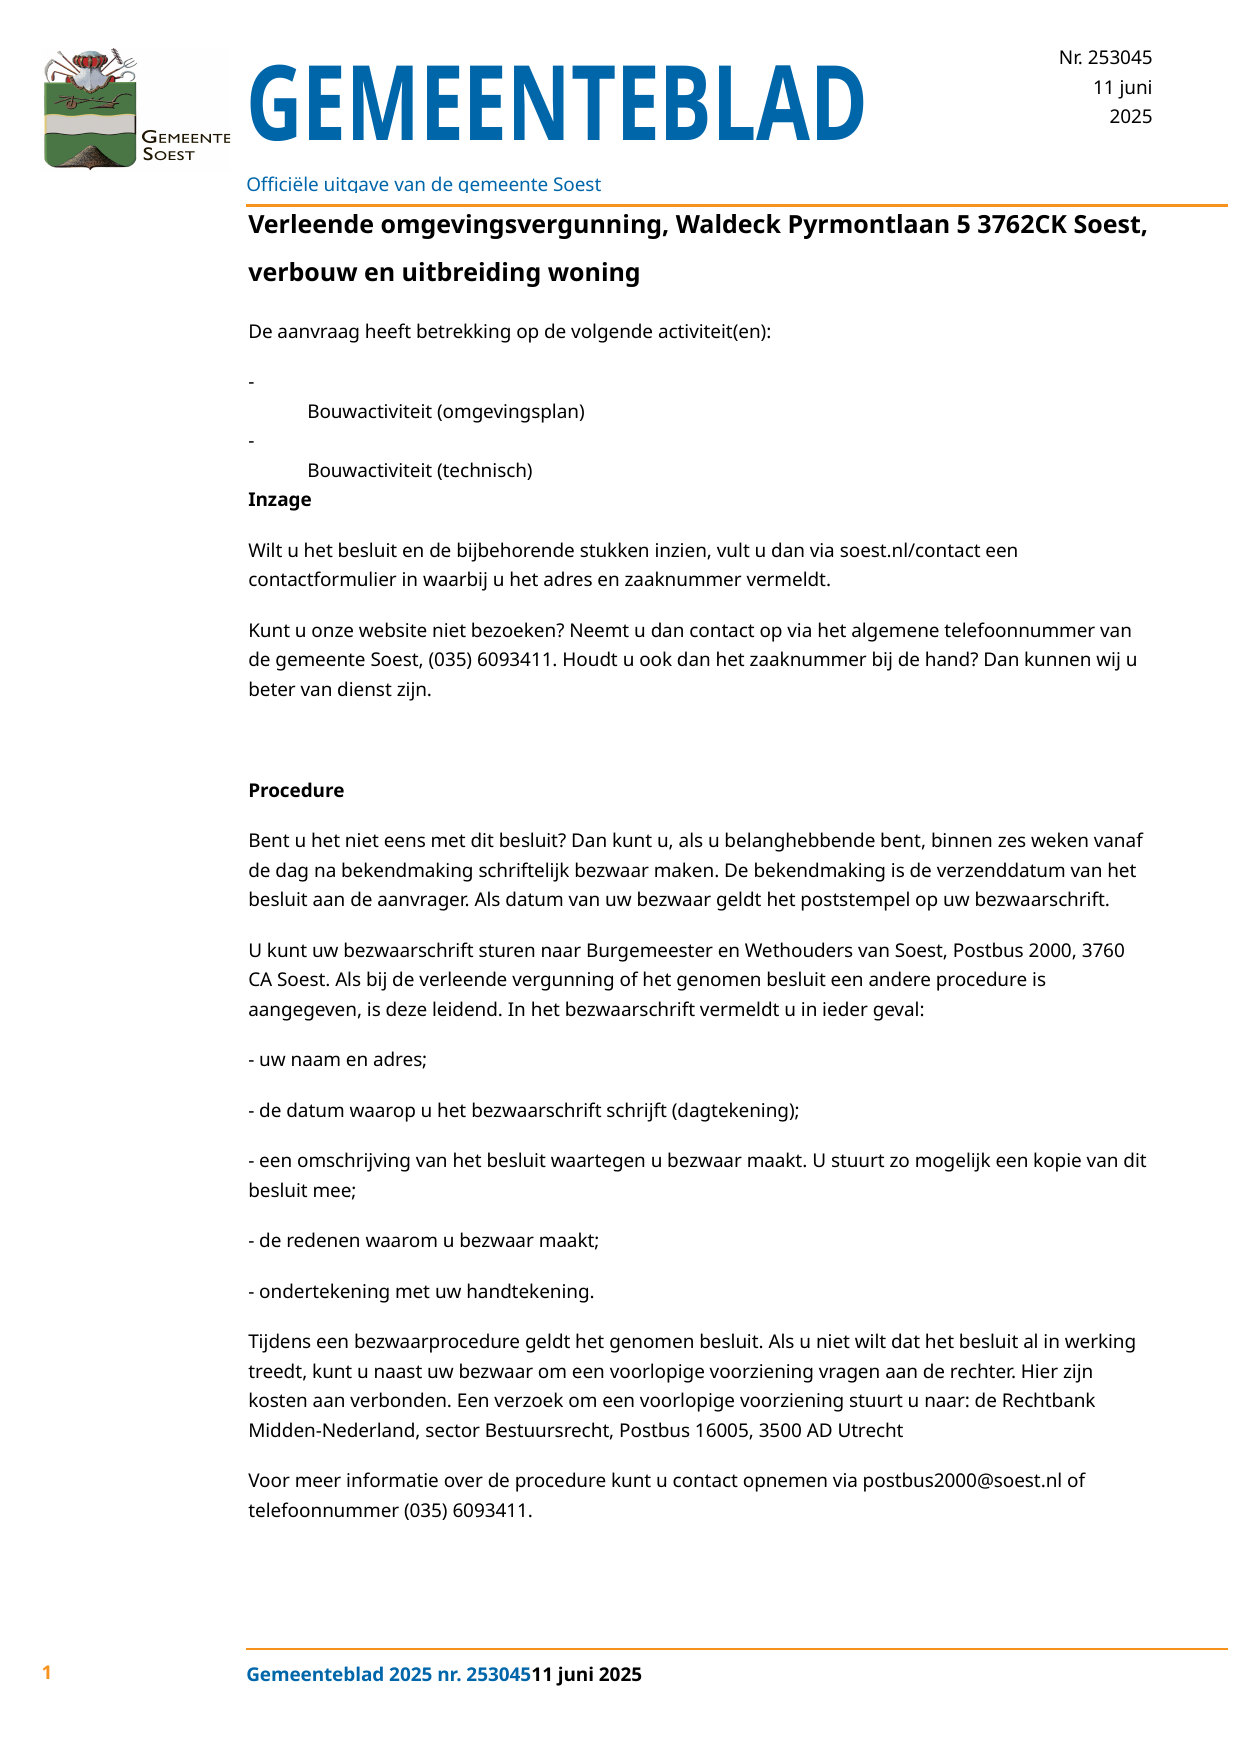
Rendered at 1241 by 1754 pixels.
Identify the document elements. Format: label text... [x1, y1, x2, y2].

text Bent u het niet eens met dit besluit? Dan kunt u, als u belanghebbende bent, binnen zes weken vanaf de dag na bekendmaking schriftelijk bezwaar maken. De bekendmaking is de verzenddatum van het besluit aan de aanvrager. Als datum van uw bezwaar geldt het poststempel op uw bezwaarschrift. [248, 827, 1152, 912]
text Verleende omgevingsvergunning, Waldeck Pyrmontlaan 5 3762CK Soest, verbouw en uitbreiding woning [248, 207, 1152, 288]
text Wilt u het besluit en de bijbehorende stukken inzien, vult u dan via soest.nl/contact een contactformulier in waarbij u het adres en zaaknummer vermeldt. [248, 537, 1152, 592]
text Kunt u onze website niet bezoeken? Neemt u dan contact op via het algemene telefoonnummer van de gemeente Soest, (035) 6093411. Houdt u ook dan het zaaknummer bij de hand? Dan kunnen wij u beter van dienst zijn. [248, 617, 1152, 702]
text Inzage [248, 487, 1152, 512]
text U kunt uw bezwaarschrift sturen naar Burgemeester en Wethouders van Soest, Postbus 2000, 3760 CA Soest. Als bij de verleende vergunning of het genomen besluit een andere procedure is aangegeven, is deze leidend. In het bezwaarschrift vermeldt u in ieder geval: [248, 937, 1152, 1022]
list Bouwactiviteit (technisch) [248, 457, 1152, 483]
text - de datum waarop u het bezwaarschrift schrijft (dagtekening); [248, 1097, 1152, 1123]
text - een omschrijving van het besluit waartegen u bezwaar maakt. U stuurt zo mogelijk een kopie van dit besluit mee; [248, 1147, 1152, 1203]
text De aanvraag heeft betrekking op de volgende activiteit(en): [248, 318, 1152, 344]
list Bouwactiviteit (omgevingsplan) [248, 398, 1152, 424]
text Procedure [248, 777, 1152, 803]
text - uw naam en adres; [248, 1047, 1152, 1072]
text Tijdens een bezwaarprocedure geldt het genomen besluit. Als u niet wilt dat het besluit al in werking treedt, kunt u naast uw bezwaar om een voorlopige voorziening vragen aan de rechter. Hier zijn kosten aan verbonden. Een verzoek om een voorlopige voorziening stuurt u naar: de Rechtbank Midden-Nederland, sector Bestuursrecht, Postbus 16005, 3500 AD Utrecht [248, 1328, 1152, 1443]
text - ondertekening met uw handtekening. [248, 1278, 1152, 1304]
text Voor meer informatie over de procedure kunt u contact opnemen via postbus2000@soest.nl of telefoonnummer (035) 6093411. [248, 1467, 1152, 1523]
picture [41, 47, 231, 172]
text - de redenen waarom u bezwaar maakt; [248, 1227, 1152, 1253]
